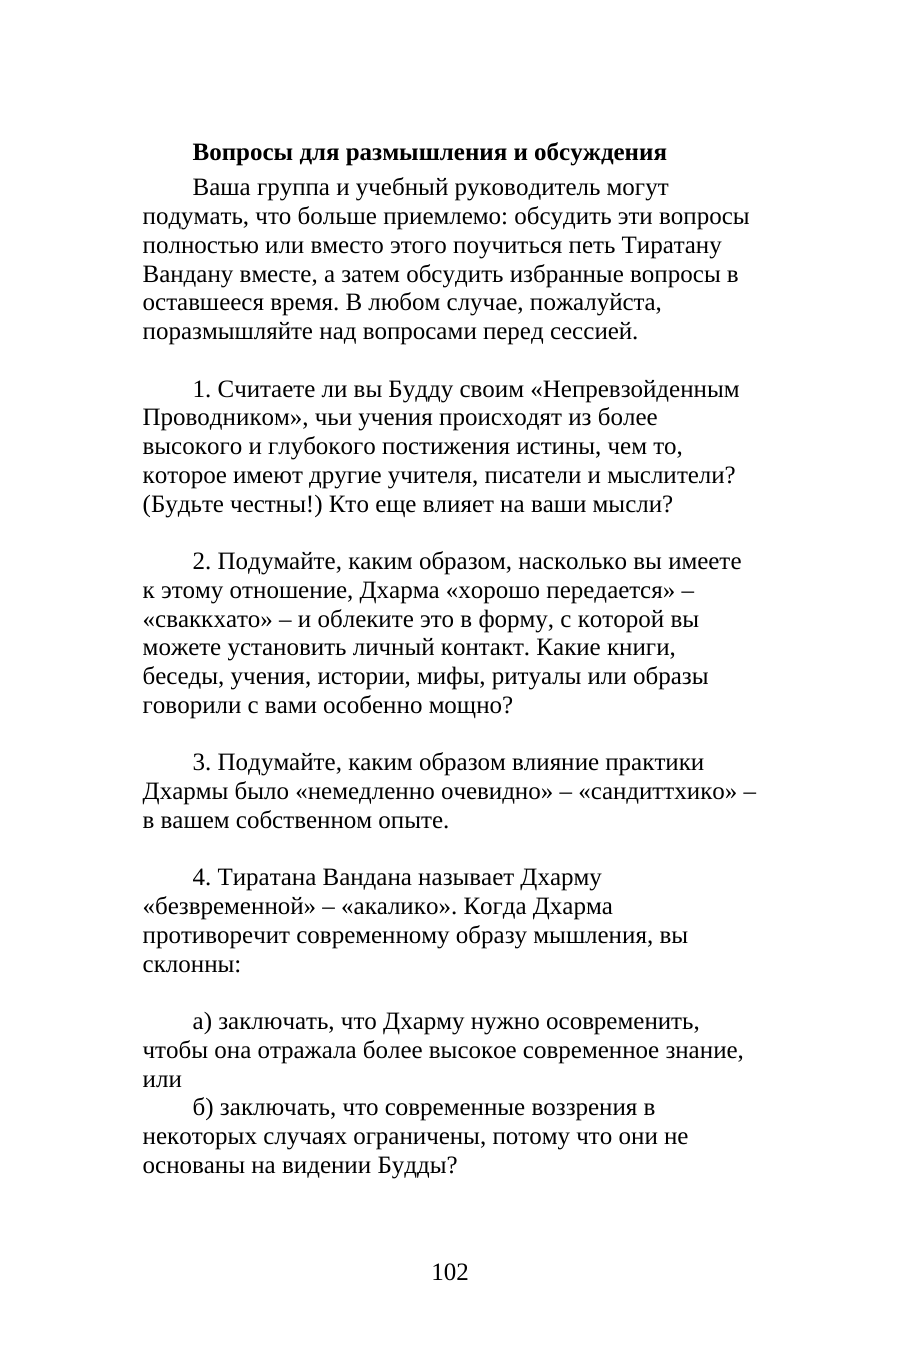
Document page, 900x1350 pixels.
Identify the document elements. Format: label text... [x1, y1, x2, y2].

subtitle Вопросы для размышления и обсуждения [142, 137, 757, 166]
text 3. Подумайте, каким образом влияние практики Дхармы было «немедленно очевидно» – «сандиттхико» – в вашем собственном опыте. [142, 747, 757, 834]
text 2. Подумайте, каким образом, насколько вы имеете к этому отношение, Дхарма «хорошо передается» – «сваккхато» – и облеките это в форму, с которой вы можете установить личный контакт. Какие книги, беседы, учения, истории, мифы, ритуалы или образы говорили с вами особенно мощно? [142, 546, 757, 719]
text а) заключать, что Дхарму нужно осовременить, чтобы она отражала более высокое современное знание, или [142, 1006, 757, 1092]
text б) заключать, что современные воззрения в некоторых случаях ограничены, потому что они не основаны на видении Будды? [142, 1092, 757, 1179]
text 1. Считаете ли вы Будду своим «Непревзойденным Проводником», чьи учения происходят из более высокого и глубокого постижения истины, чем то, которое имеют другие учителя, писатели и мыслители? (Будьте честны!) Кто еще влияет на ваши мысли? [142, 374, 757, 517]
text Ваша группа и учебный руководитель могут подумать, что больше приемлемо: обсудить эти вопросы полностью или вместо этого поучиться петь Тиратану Вандану вместе, а затем обсудить избранные вопросы в оставшееся время. В любом случае, пожалуйста, поразмышляйте над вопросами перед сессией. [142, 172, 757, 345]
text 4. Тиратана Вандана называет Дхарму «безвременной» – «акалико». Когда Дхарма противоречит современному образу мышления, вы склонны: [142, 862, 757, 977]
